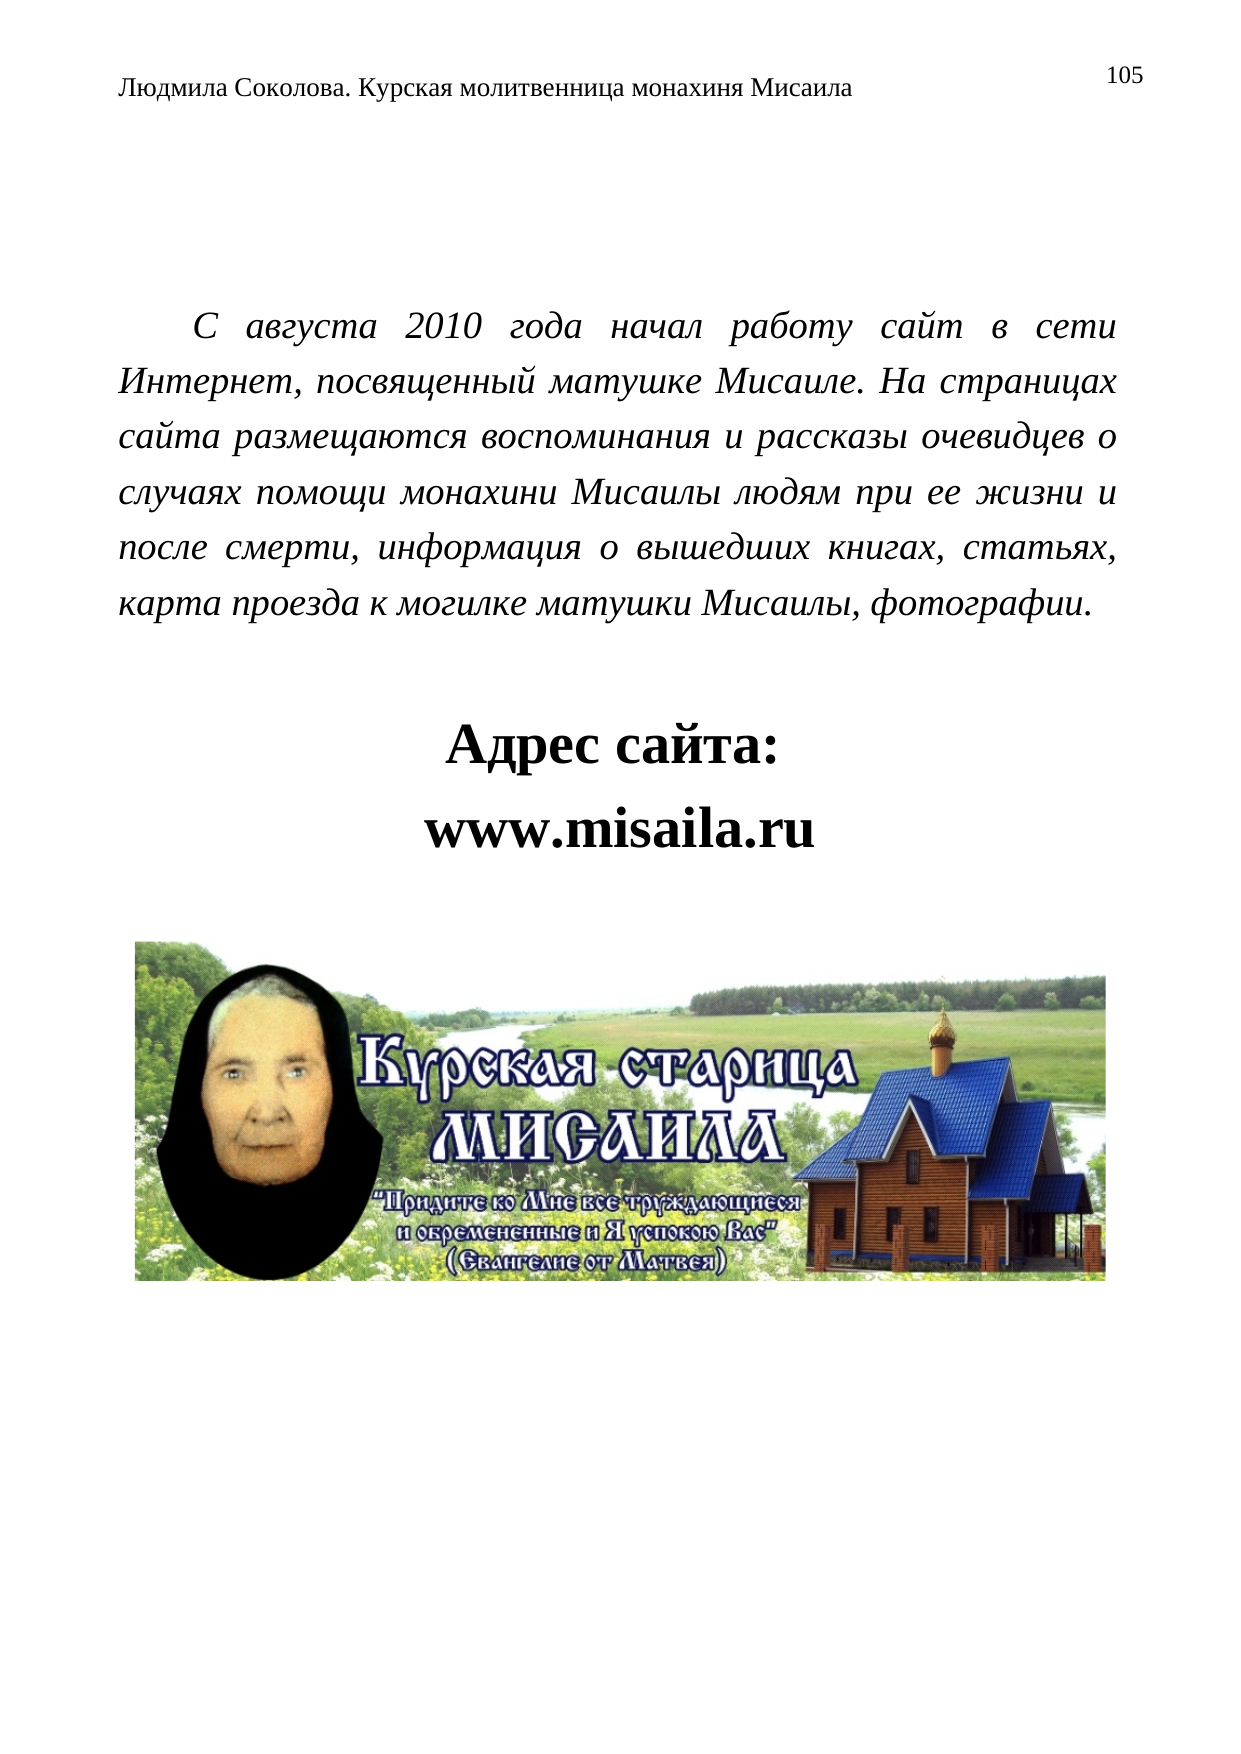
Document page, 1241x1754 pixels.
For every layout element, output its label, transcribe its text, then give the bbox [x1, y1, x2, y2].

picture [134, 941, 1106, 1281]
text С августа 2010 года начал работу сайт в сети Интернет, посвященный матушке Мисаиле. На страницах сайта размещаются воспоминания и рассказы очевидцев о случаях помощи монахини Мисаилы людям при ее жизни и после смерти, информация о вышедших книгах, статьях, карта проезда к могилке матушки Мисаилы, фотографии. [118, 302, 1122, 623]
text Адрес сайта: [118, 709, 1122, 776]
text www.misaila.ru [118, 793, 1122, 860]
